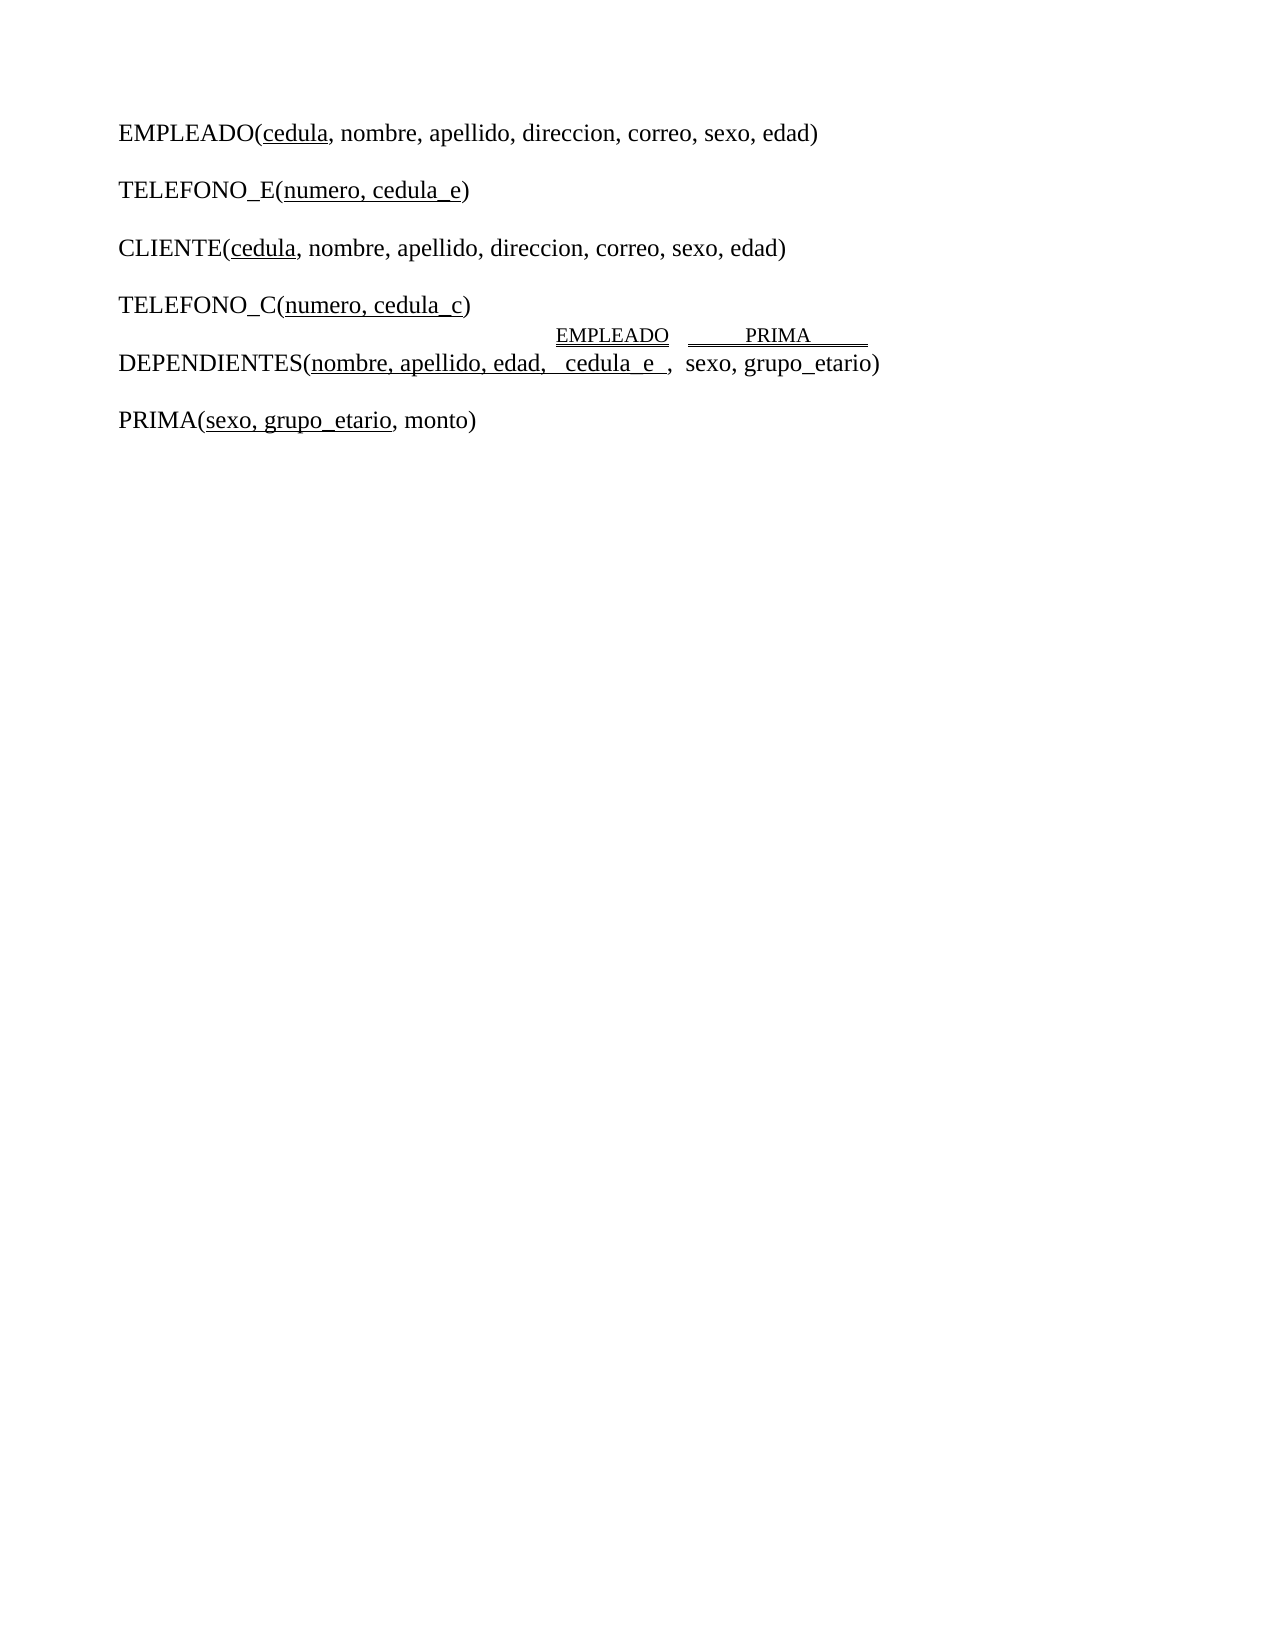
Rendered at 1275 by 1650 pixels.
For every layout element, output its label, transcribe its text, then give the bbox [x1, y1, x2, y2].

text EMPLEADO(cedula, nombre, apellido, direccion, correo, sexo, edad) [118, 118, 1157, 147]
text TELEFONO_C(numero, cedula_c) [118, 291, 1157, 319]
text CLIENTE(cedula, nombre, apellido, direccion, correo, sexo, edad) [118, 233, 1157, 262]
text PRIMA(sexo, grupo_etario, monto) [118, 406, 1157, 434]
text EMPLEADO PRIMA [118, 319, 1157, 348]
text TELEFONO_E(numero, cedula_e) [118, 176, 1157, 204]
text DEPENDIENTES(nombre, apellido, edad, cedula_e , sexo, grupo_etario) [118, 348, 1157, 377]
